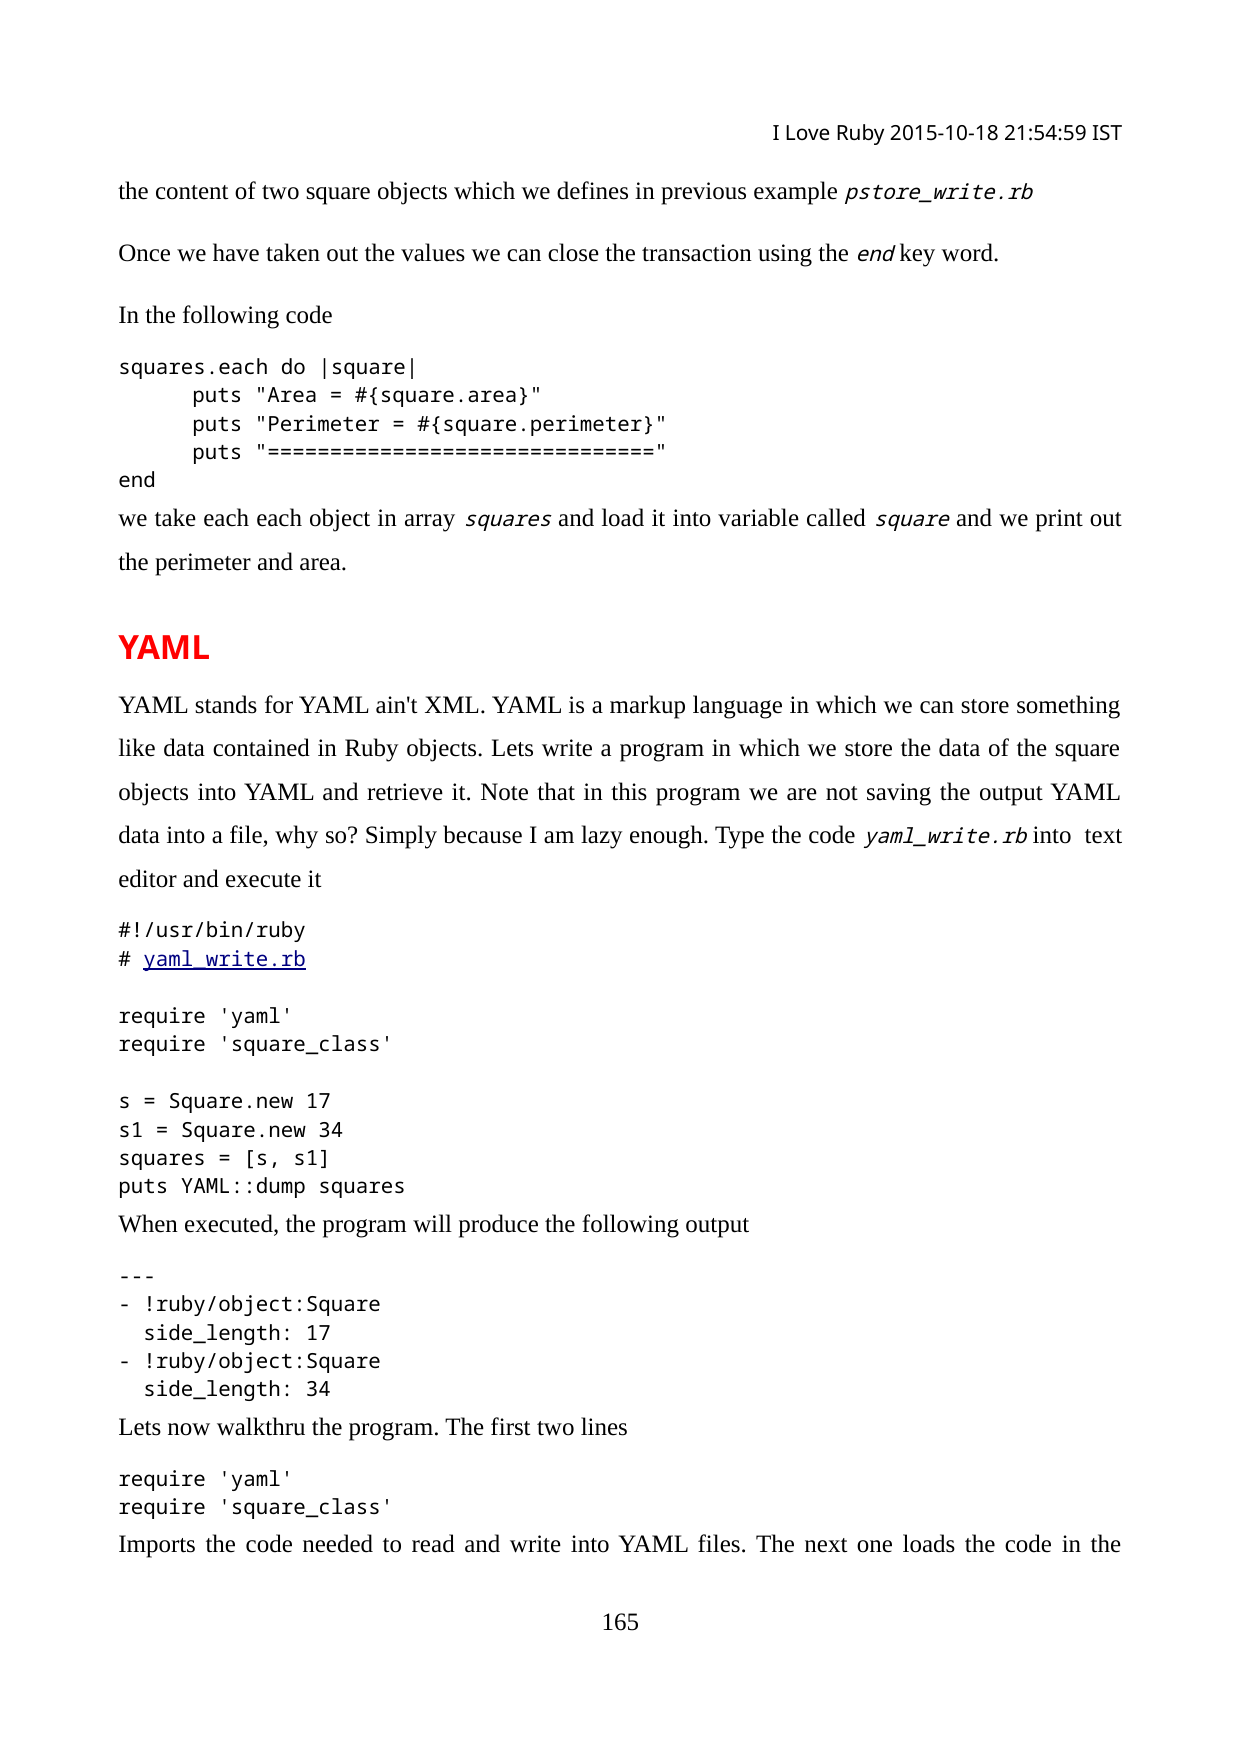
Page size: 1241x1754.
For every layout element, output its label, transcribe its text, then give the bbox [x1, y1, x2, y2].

text - !ruby/object:Square [118, 1346, 1122, 1374]
text we take each each object in array squares and load it into variable called square and we print out the perimeter and area. [118, 503, 1122, 575]
text s = Square.new 17 [118, 1086, 1122, 1115]
text side_length: 34 [118, 1374, 1122, 1403]
text puts "===============================" [118, 437, 1122, 466]
text puts "Perimeter = #{square.perimeter}" [118, 409, 1122, 437]
text the content of two square objects which we defines in previous example pstore_write.rb [118, 176, 1122, 206]
text side_length: 17 [118, 1318, 1122, 1346]
subtitle YAML [118, 624, 1122, 669]
text require 'yaml' [118, 1001, 1122, 1029]
text Once we have taken out the values we can close the transaction using the end key word. [118, 238, 1122, 267]
text squares = [s, s1] [118, 1143, 1122, 1172]
text Imports the code needed to read and write into YAML files. The next one loads the code in the [118, 1529, 1122, 1558]
text require 'square_class' [118, 1492, 1122, 1521]
text # yaml_write.rb [118, 944, 1122, 972]
text In the following code [118, 300, 1122, 328]
text squares.each do |square| [118, 352, 1122, 380]
text - !ruby/object:Square [118, 1289, 1122, 1318]
text s1 = Square.new 34 [118, 1115, 1122, 1143]
text puts "Area = #{square.area}" [118, 380, 1122, 409]
text require 'square_class' [118, 1029, 1122, 1058]
text Lets now walkthru the program. The first two lines [118, 1412, 1122, 1441]
text puts YAML::dump squares [118, 1172, 1122, 1200]
text end [118, 466, 1122, 494]
text --- [118, 1261, 1122, 1289]
text YAML stands for YAML ain't XML. YAML is a markup language in which we can store something like data contained in Ruby objects. Lets write a program in which we store the data of the square objects into YAML and retrieve it. Note that in this program we are not saving the output YAML data into a file, why so? Simply because I am lazy enough. Type the code yaml_write.rb into text editor and execute it [118, 690, 1122, 892]
text require 'yaml' [118, 1464, 1122, 1492]
text #!/usr/bin/ruby [118, 916, 1122, 944]
text When executed, the program will produce the following output [118, 1209, 1122, 1238]
